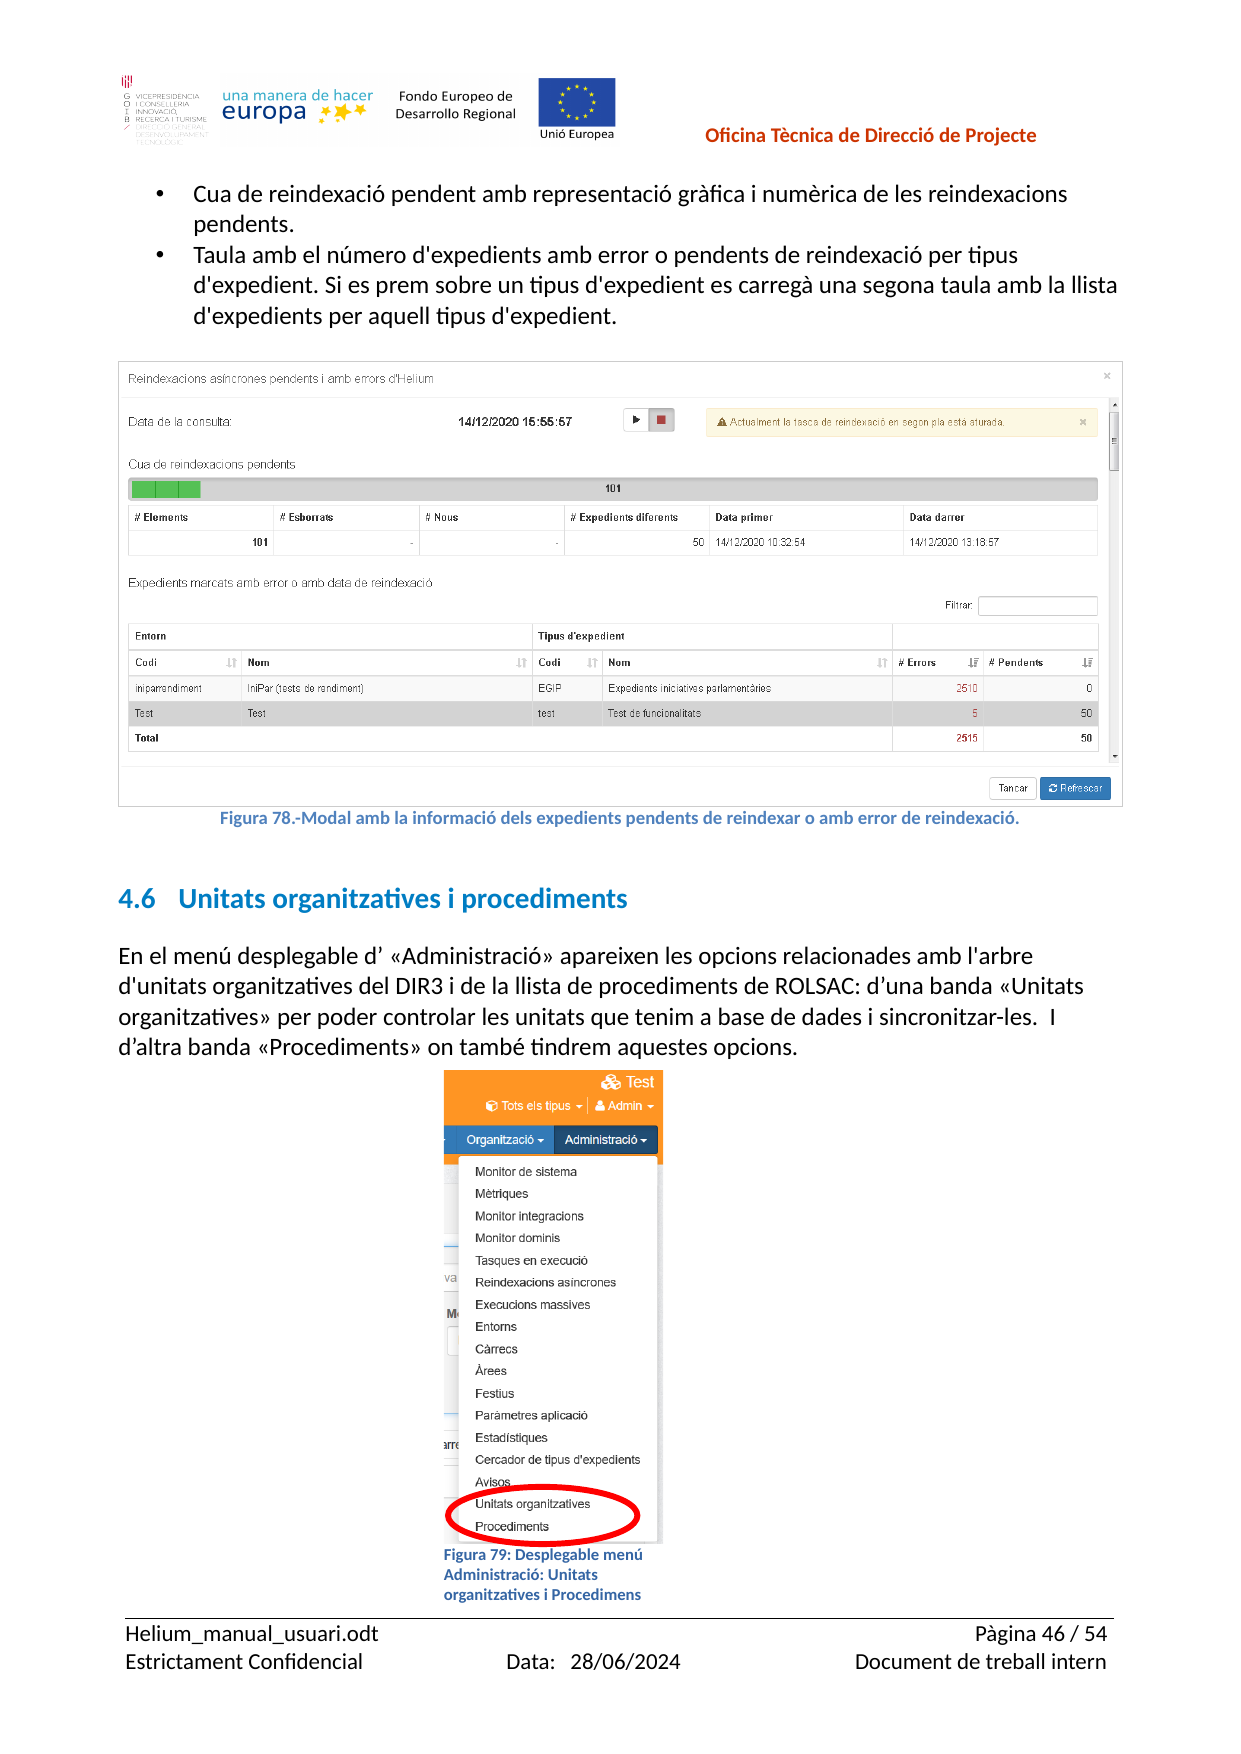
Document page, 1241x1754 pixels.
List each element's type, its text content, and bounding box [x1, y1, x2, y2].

text Figura 78.-Modal amb la informació dels expedients pendents de reindexar o amb error de reindexació. [118, 807, 1122, 829]
picture [118, 73, 213, 147]
text En el menú desplegable d’ «Administració» apareixen les opcions relacionades amb l'arbre d'unitats organitzatives del DIR3 i de la llista de procediments de ROLSAC: d’una banda «Unitats organitzatives» per poder controlar les unitats que tenim a base de dades i sincronitzar-les. I d’altra banda «Procediments» on també tindrem aquestes opcions. [118, 940, 1122, 1062]
list Cua de reindexació pendent amb representació gràfica i numèrica de les reindexacions pendents. [156, 178, 1122, 239]
picture [443, 1070, 664, 1544]
picture [452, 1490, 634, 1541]
picture [219, 73, 621, 147]
text [119, 362, 1122, 806]
picture [121, 363, 1119, 804]
list Taula amb el número d'expedients amb error o pendents de reindexació per tipus d'expedient. Si es prem sobre un tipus d'expedient es carregà una segona taula amb la llista d'expedients per aquell tipus d'expedient. [156, 239, 1122, 330]
text Figura 79: Desplegable menú Administració: Unitats organitzatives i Procedimens [444, 1544, 663, 1605]
subtitle Unitats organitzatives i procediments [118, 881, 1122, 916]
